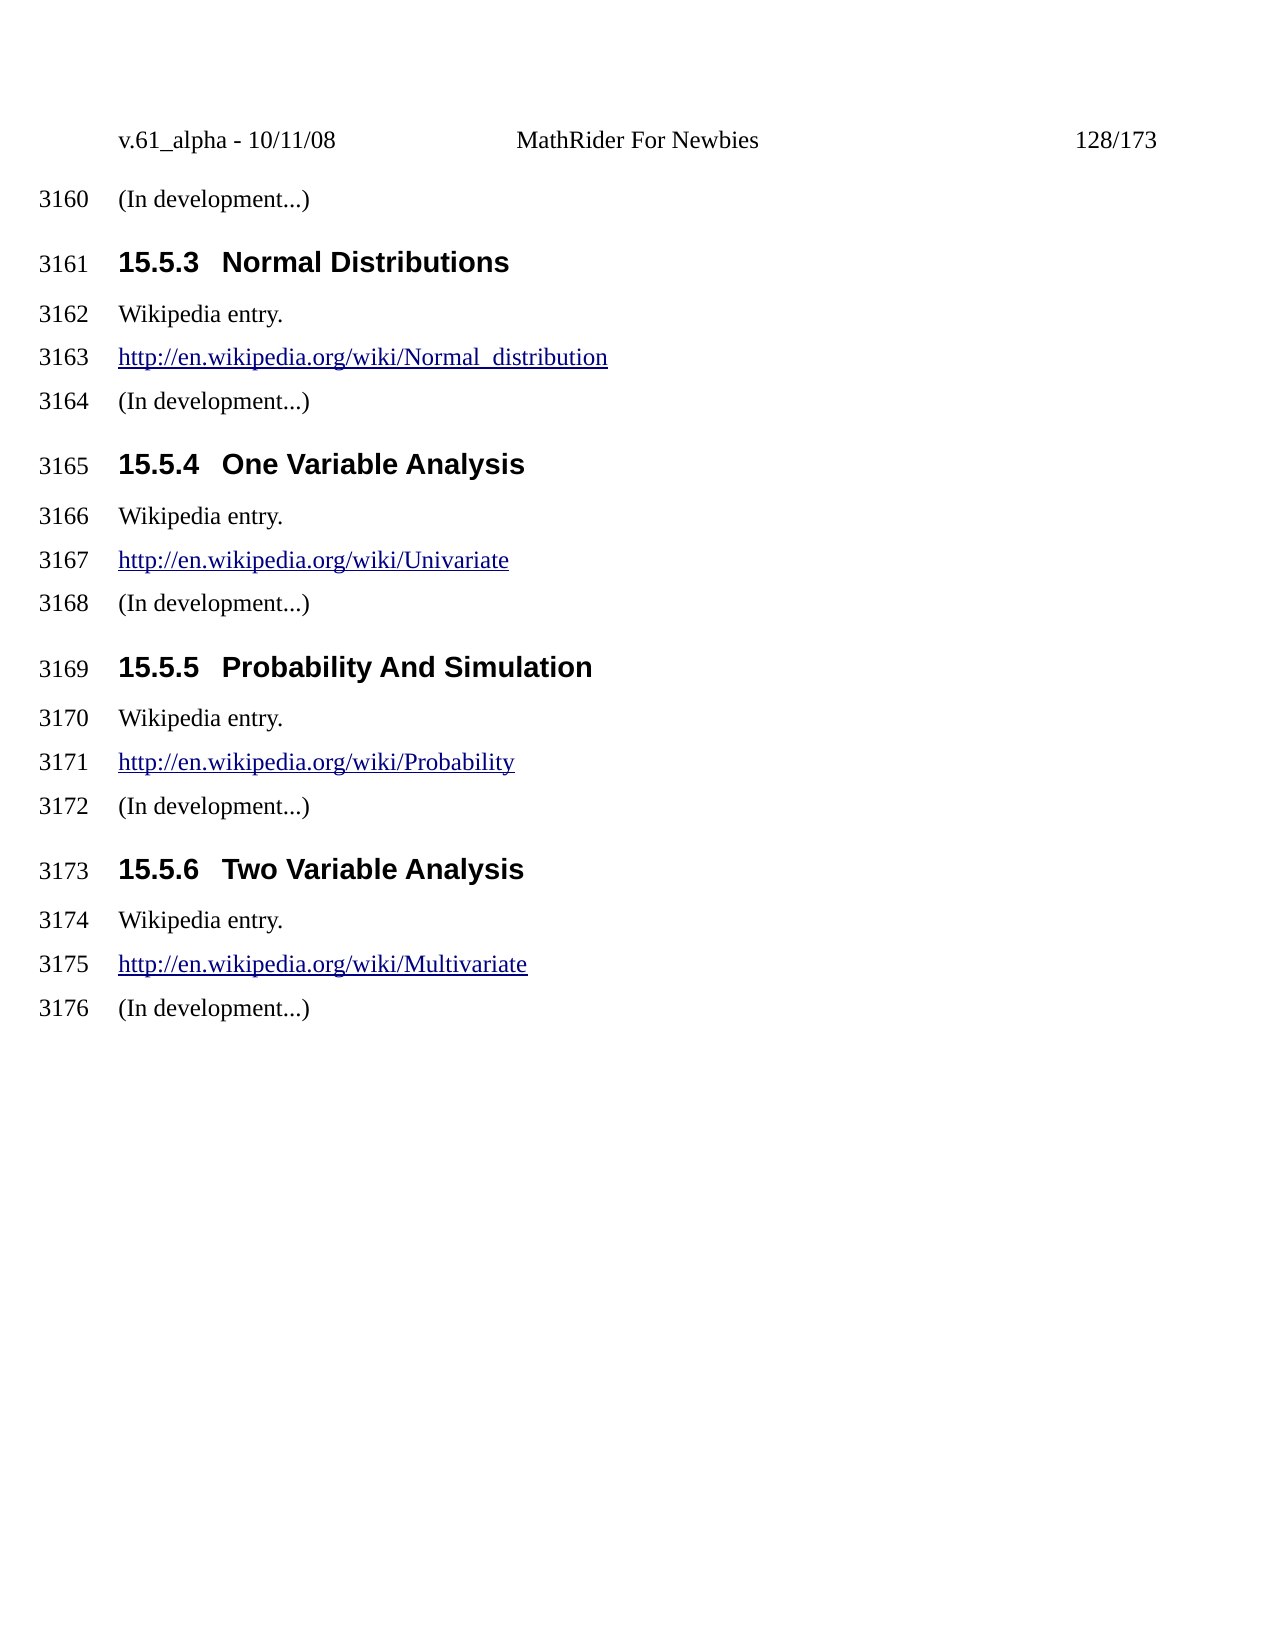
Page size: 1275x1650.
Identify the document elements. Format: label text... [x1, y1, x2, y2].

text (In development...) [118, 588, 1157, 617]
subtitle One Variable Analysis [118, 447, 1157, 481]
text http://en.wikipedia.org/wiki/Probability [118, 747, 1157, 776]
text http://en.wikipedia.org/wiki/Univariate [118, 545, 1157, 573]
text (In development...) [118, 184, 1157, 213]
text Wikipedia entry. [118, 501, 1157, 530]
text http://en.wikipedia.org/wiki/Normal_distribution [118, 342, 1157, 371]
text (In development...) [118, 993, 1157, 1022]
text http://en.wikipedia.org/wiki/Multivariate [118, 949, 1157, 978]
text (In development...) [118, 791, 1157, 819]
subtitle Probability And Simulation [118, 650, 1157, 683]
text (In development...) [118, 386, 1157, 415]
subtitle Two Variable Analysis [118, 852, 1157, 886]
text Wikipedia entry. [118, 703, 1157, 732]
text Wikipedia entry. [118, 906, 1157, 934]
subtitle Normal Distributions [118, 245, 1157, 279]
text Wikipedia entry. [118, 299, 1157, 327]
